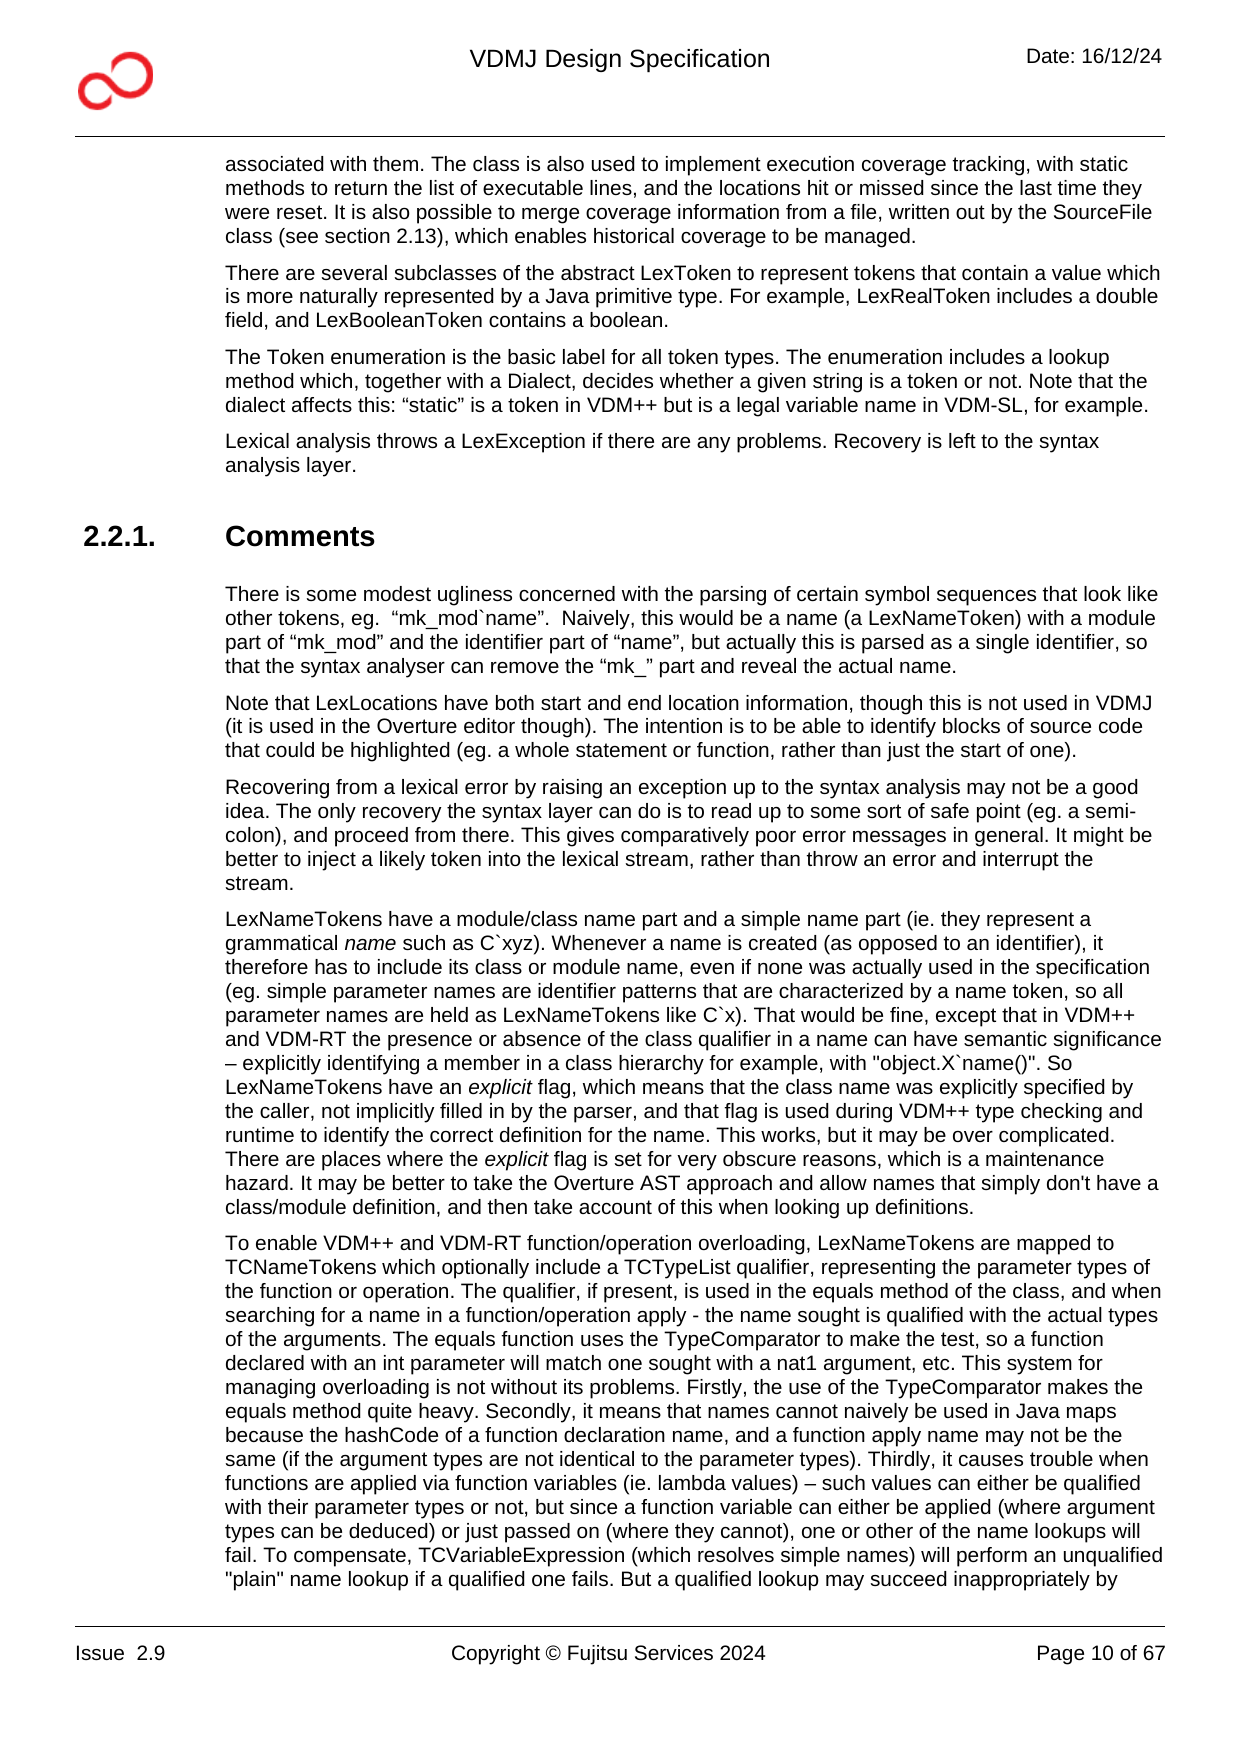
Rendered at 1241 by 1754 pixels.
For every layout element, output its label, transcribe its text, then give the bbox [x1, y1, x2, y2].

subtitle Comments [75, 520, 1165, 552]
text The Token enumeration is the basic label for all token types. The enumeration includes a lookup method which, together with a Dialect, decides whether a given string is a token or not. Note that the dialect affects this: “static” is a token in VDM++ but is a legal variable name in VDM-SL, for example. [225, 345, 1165, 417]
text associated with them. The class is also used to implement execution coverage tracking, with static methods to return the list of executable lines, and the locations hit or missed since the last time they were reset. It is also possible to merge coverage information from a file, written out by the SourceFile class (see section 2.13), which enables historical coverage to be managed. [225, 152, 1165, 248]
text To enable VDM++ and VDM-RT function/operation overloading, LexNameTokens are mapped to TCNameTokens which optionally include a TCTypeList qualifier, representing the parameter types of the function or operation. The qualifier, if present, is used in the equals method of the class, and when searching for a name in a function/operation apply - the name sought is qualified with the actual types of the arguments. The equals function uses the TypeComparator to make the test, so a function declared with an int parameter will match one sought with a nat1 argument, etc. This system for managing overloading is not without its problems. Firstly, the use of the TypeComparator makes the equals method quite heavy. Secondly, it means that names cannot naively be used in Java maps because the hashCode of a function declaration name, and a function apply name may not be the same (if the argument types are not identical to the parameter types). Thirdly, it causes trouble when functions are applied via function variables (ie. lambda values) – such values can either be qualified with their parameter types or not, but since a function variable can either be applied (where argument types can be deduced) or just passed on (where they cannot), one or other of the name lookups will fail. To compensate, TCVariableExpression (which resolves simple names) will perform an unqualified "plain" name lookup if a qualified one fails. But a qualified lookup may succeed inappropriately by [225, 1231, 1165, 1591]
text Note that LexLocations have both start and end location information, though this is not used in VDMJ (it is used in the Overture editor though). The intention is to be able to identify blocks of source code that could be highlighted (eg. a whole statement or function, rather than just the start of one). [225, 691, 1165, 763]
text Recovering from a lexical error by raising an exception up to the syntax analysis may not be a good idea. The only recovery the syntax layer can do is to read up to some sort of safe point (eg. a semi-colon), and proceed from there. This gives comparatively poor error messages in general. It might be better to inject a likely token into the lexical stream, rather than throw an error and interrupt the stream. [225, 775, 1165, 895]
text There are several subclasses of the abstract LexToken to represent tokens that contain a value which is more naturally represented by a Java primitive type. For example, LexRealToken includes a double field, and LexBooleanToken contains a boolean. [225, 261, 1165, 333]
text There is some modest ugliness concerned with the parsing of certain symbol sequences that look like other tokens, eg. “mk_mod`name”. Naively, this would be a name (a LexNameToken) with a module part of “mk_mod” and the identifier part of “name”, but actually this is parsed as a single identifier, so that the syntax analyser can remove the “mk_” part and reveal the actual name. [225, 582, 1165, 678]
text LexNameTokens have a module/class name part and a simple name part (ie. they represent a grammatical name such as C`xyz). Whenever a name is created (as opposed to an identifier), it therefore has to include its class or module name, even if none was actually used in the specification (eg. simple parameter names are identifier patterns that are characterized by a name token, so all parameter names are held as LexNameTokens like C`x). That would be fine, except that in VDM++ and VDM-RT the presence or absence of the class qualifier in a name can have semantic significance – explicitly identifying a member in a class hierarchy for example, with "object.X`name()". So LexNameTokens have an explicit flag, which means that the class name was explicitly specified by the caller, not implicitly filled in by the parser, and that flag is used during VDM++ type checking and runtime to identify the correct definition for the name. This works, but it may be over complicated. There are places where the explicit flag is set for very obscure reasons, which is a maintenance hazard. It may be better to take the Overture AST approach and allow names that simply don't have a class/module definition, and then take account of this when looking up definitions. [225, 907, 1165, 1219]
text Lexical analysis throws a LexException if there are any problems. Recovery is left to the syntax analysis layer. [225, 429, 1165, 477]
picture [78, 44, 153, 120]
